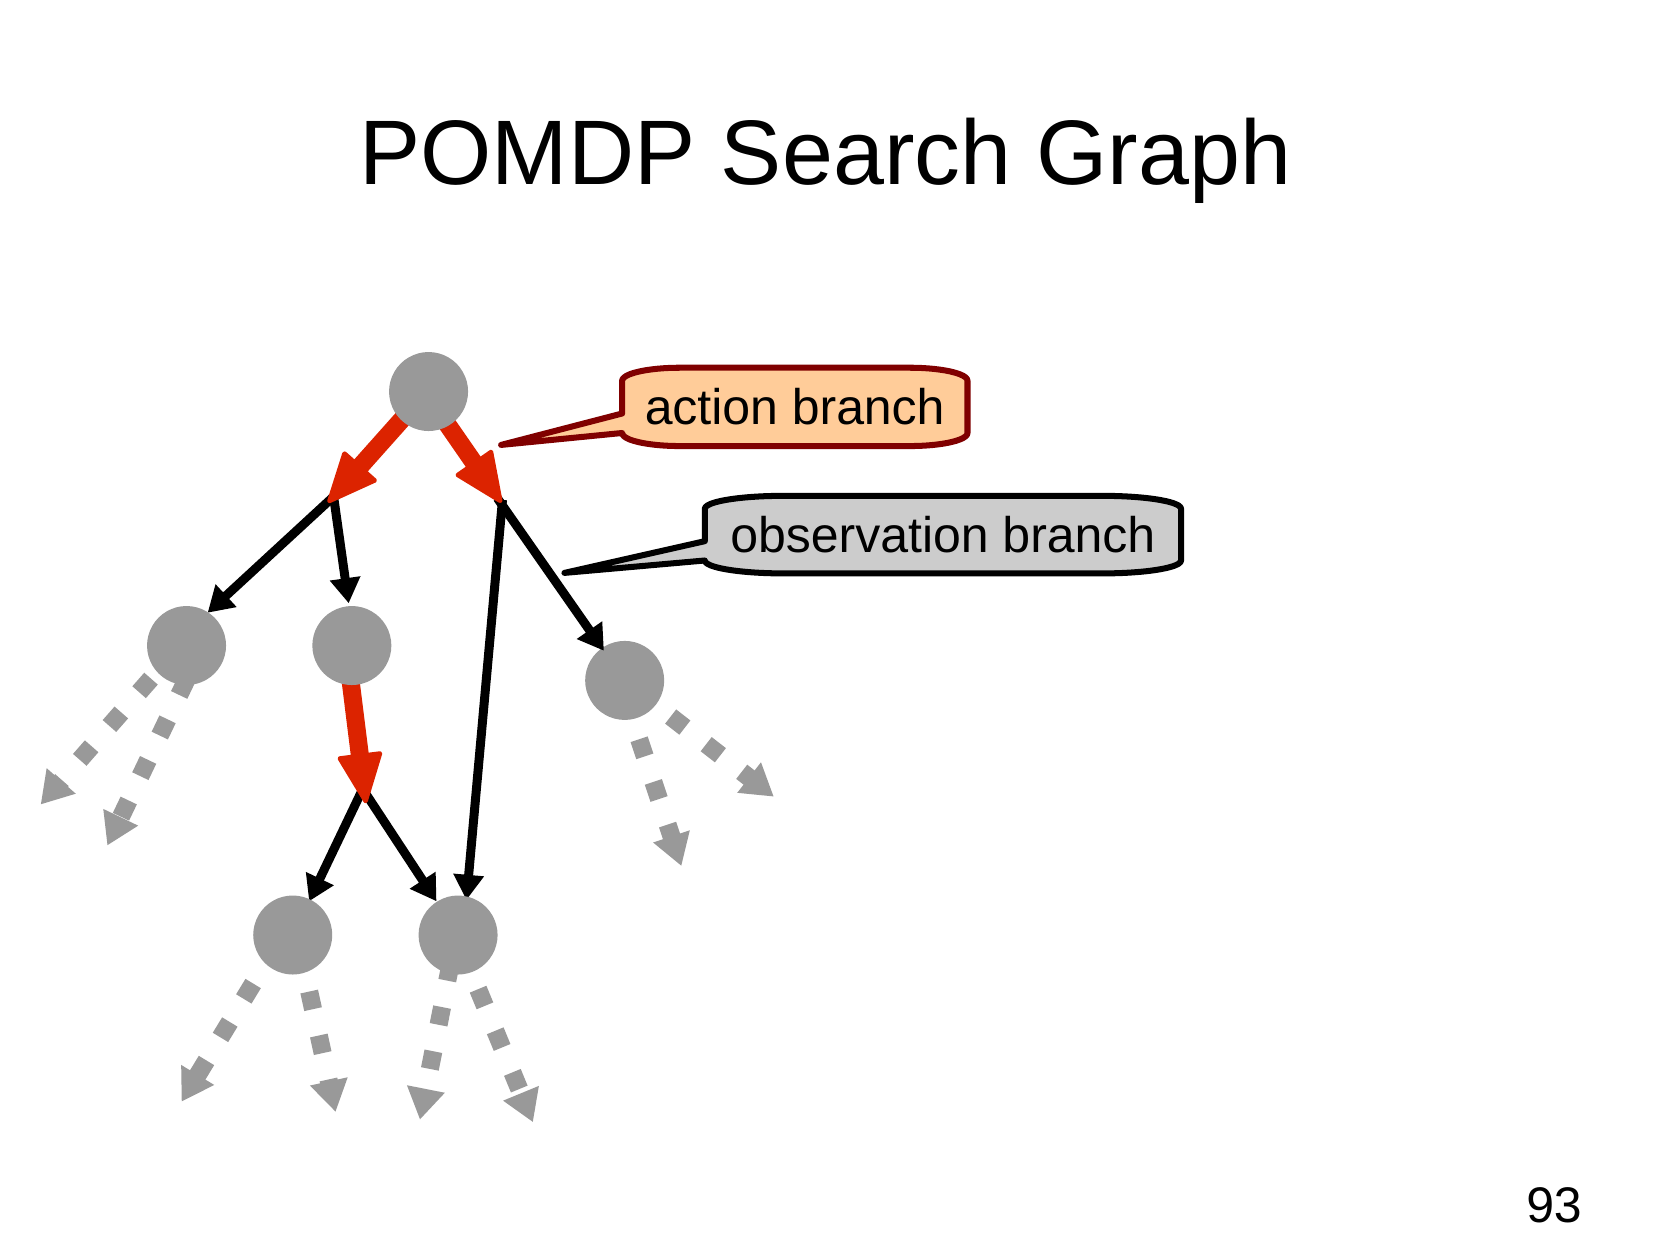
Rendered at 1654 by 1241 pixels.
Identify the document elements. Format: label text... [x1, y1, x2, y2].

title POMDP Search Graph [82, 49, 1570, 257]
text_box [585, 640, 665, 720]
text_box [389, 352, 469, 432]
text_box observation branch [564, 495, 1182, 574]
text_box [147, 606, 227, 685]
text_box action branch [501, 367, 968, 447]
text_box [253, 895, 333, 975]
text_box [312, 606, 392, 686]
text_box [418, 895, 498, 975]
